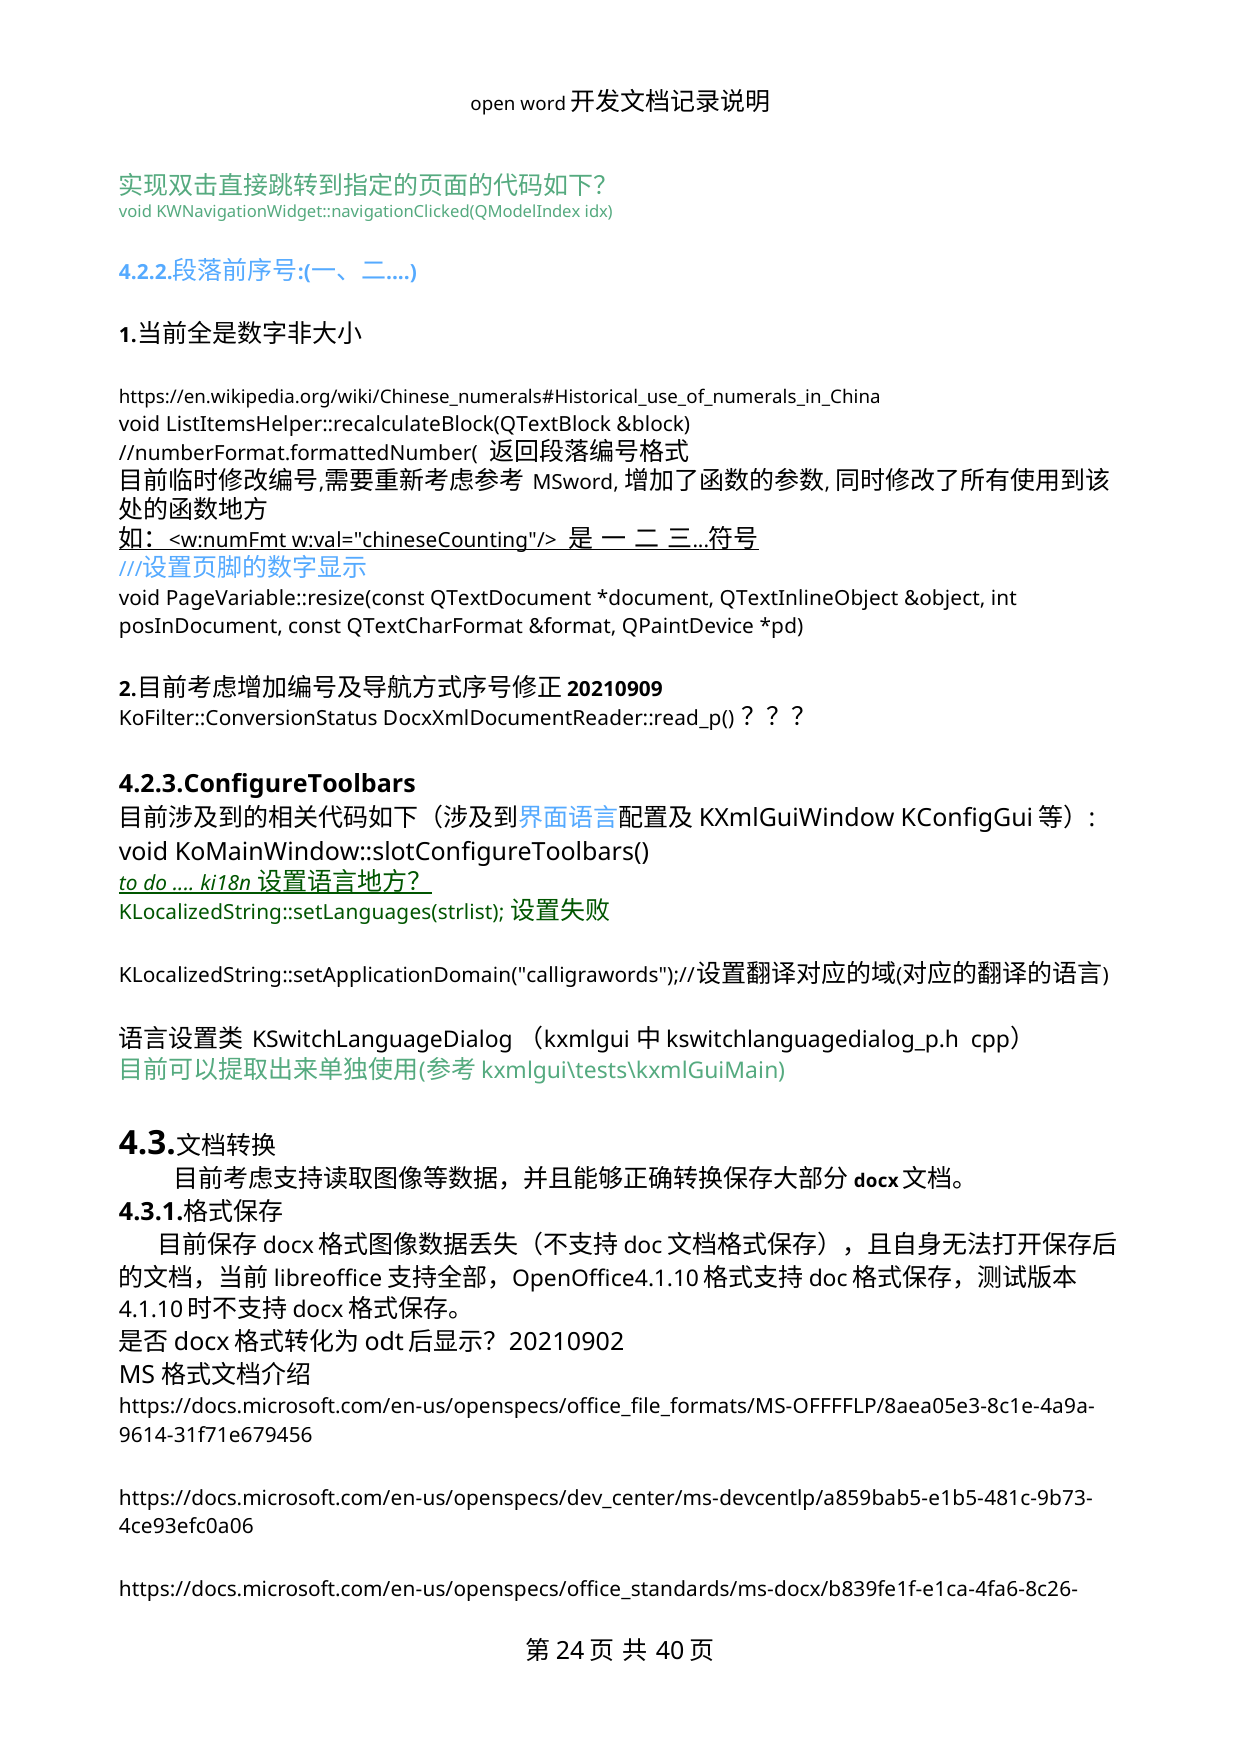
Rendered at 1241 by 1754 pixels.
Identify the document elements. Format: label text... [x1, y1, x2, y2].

subtitle 格式保存 [119, 1193, 1121, 1227]
subtitle 段落前序号:(一、二....) [119, 257, 1121, 286]
text void KoMainWindow::slotConfigureToolbars() [119, 833, 1121, 867]
text void PageVariable::resize(const QTextDocument *document, QTextInlineObject &object, int posInDocument, const QTextCharFormat &format, QPaintDevice *pd) [119, 582, 1121, 639]
text https://docs.microsoft.com/en-us/openspecs/dev_center/ms-devcentlp/a859bab5-e1b5-481c-9b73-4ce93efc0a06 [119, 1482, 1121, 1539]
text 如：<w:numFmt w:val="chineseCounting"/> 是 一 二 三...符号 [119, 524, 1121, 553]
text 语言设置类 KSwitchLanguageDialog （kxmlgui 中kswitchlanguagedialog_p.h cpp） [119, 1022, 1121, 1053]
text void KWNavigationWidget::navigationClicked(QModelIndex idx) [119, 200, 1121, 223]
text KoFilter::ConversionStatus DocxXmlDocumentReader::read_p() ？？？ [119, 702, 1121, 732]
text to do .... ki18n 设置语言地方？ [119, 867, 1121, 896]
text 目前涉及到的相关代码如下（涉及到界面语言配置及KXmlGuiWindow KConfigGui等）: [119, 799, 1121, 833]
text 实现双击直接跳转到指定的页面的代码如下？ [119, 171, 1121, 200]
text https://en.wikipedia.org/wiki/Chinese_numerals#Historical_use_of_numerals_in_China [119, 383, 1121, 409]
text void ListItemsHelper::recalculateBlock(QTextBlock &block) [119, 409, 1121, 437]
text 目前可以提取出来单独使用(参考kxmlgui\tests\kxmlGuiMain) [119, 1053, 1121, 1084]
text 1.当前全是数字非大小 [119, 319, 1121, 349]
text https://docs.microsoft.com/en-us/openspecs/office_file_formats/MS-OFFFFLP/8aea05e3-8c1e-4a9a-9614-31f71e679456 [119, 1391, 1121, 1448]
text 目前考虑支持读取图像等数据，并且能够正确转换保存大部分docx文档。 [119, 1164, 1121, 1193]
text https://docs.microsoft.com/en-us/openspecs/office_standards/ms-docx/b839fe1f-e1ca-4fa6-8c26- [119, 1573, 1121, 1602]
text 2.目前考虑增加编号及导航方式序号修正20210909 [119, 673, 1121, 702]
text ///设置页脚的数字显示 [119, 553, 1121, 582]
text //numberFormat.formattedNumber( 返回段落编号格式 [119, 437, 1121, 466]
text 是否docx格式转化为odt后显示？20210902 [119, 1323, 1121, 1357]
text 目前临时修改编号,需要重新考虑参考 MSword, 增加了函数的参数, 同时修改了所有使用到该处的函数地方 [119, 466, 1121, 524]
subtitle ConfigureToolbars [119, 766, 1121, 799]
text 目前保存docx格式图像数据丢失（不支持doc文档格式保存），且自身无法打开保存后的文档，当前libreoffice支持全部，OpenOffice4.1.10格式支持doc格式保存，测试版本4.1.10时不支持docx格式保存。 [119, 1227, 1121, 1323]
text KLocalizedString::setApplicationDomain("calligrawords");//设置翻译对应的域(对应的翻译的语言) [119, 959, 1121, 988]
text KLocalizedString::setLanguages(strlist); 设置失败 [119, 896, 1121, 926]
subtitle 文档转换 [119, 1118, 1121, 1164]
text MS 格式文档介绍 [119, 1357, 1121, 1391]
